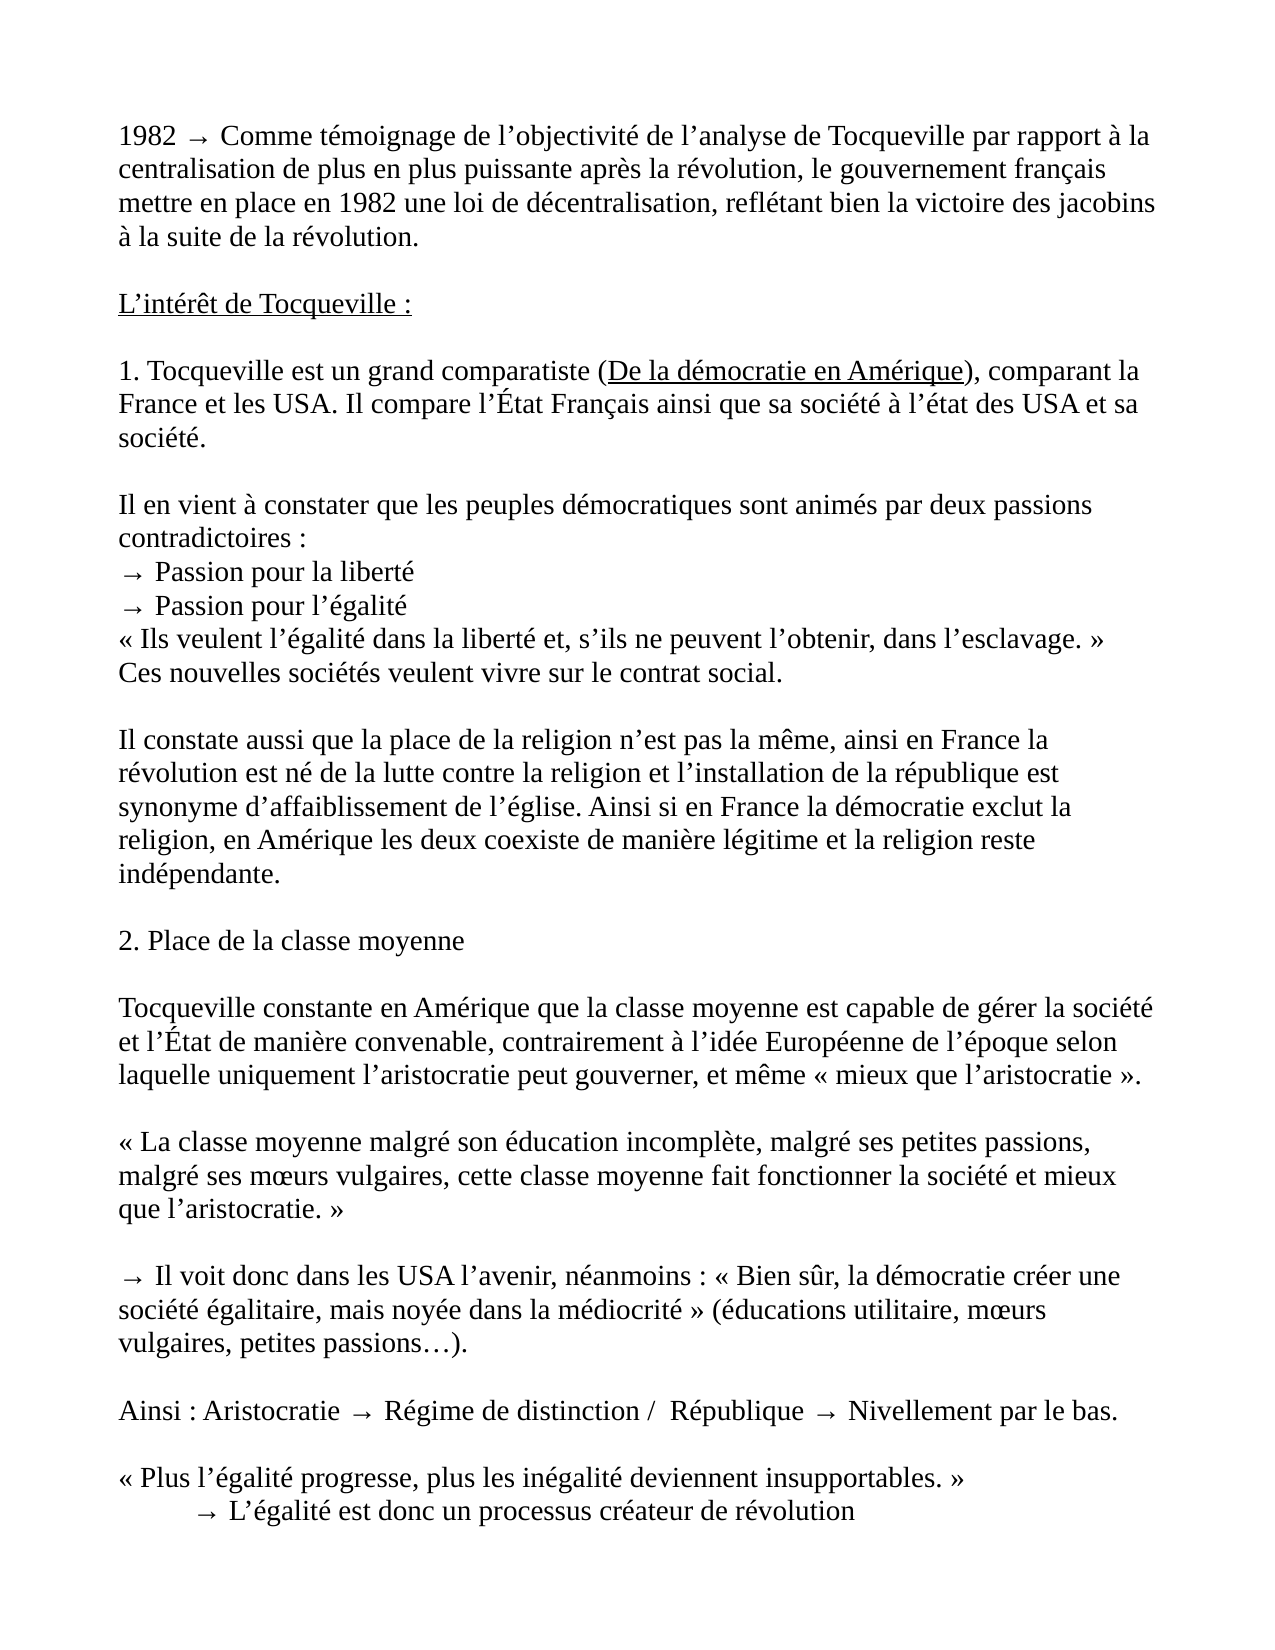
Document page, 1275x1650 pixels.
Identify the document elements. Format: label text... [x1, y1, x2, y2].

text « Ils veulent l’égalité dans la liberté et, s’ils ne peuvent l’obtenir, dans l’esclavage. » [118, 621, 1157, 655]
text Il en vient à constater que les peuples démocratiques sont animés par deux passions contradictoires : [118, 487, 1157, 554]
text 1982 → Comme témoignage de l’objectivité de l’analyse de Tocqueville par rapport à la centralisation de plus en plus puissante après la révolution, le gouvernement français mettre en place en 1982 une loi de décentralisation, reflétant bien la victoire des jacobins à la suite de la révolution. [118, 118, 1157, 252]
text « Plus l’égalité progresse, plus les inégalité deviennent insupportables. » [118, 1460, 1157, 1493]
text Il constate aussi que la place de la religion n’est pas la même, ainsi en France la révolution est né de la lutte contre la religion et l’installation de la république est synonyme d’affaiblissement de l’église. Ainsi si en France la démocratie exclut la religion, en Amérique les deux coexiste de manière légitime et la religion reste indépendante. [118, 722, 1157, 889]
text L’intérêt de Tocqueville : [118, 286, 1157, 319]
text 1. Tocqueville est un grand comparatiste (De la démocratie en Amérique), comparant la France et les USA. Il compare l’État Français ainsi que sa société à l’état des USA et sa société. [118, 353, 1157, 453]
text → Passion pour l’égalité [118, 588, 1157, 621]
text → Il voit donc dans les USA l’avenir, néanmoins : « Bien sûr, la démocratie créer une société égalitaire, mais noyée dans la médiocrité » (éducations utilitaire, mœurs vulgaires, petites passions…). [118, 1258, 1157, 1359]
text 2. Place de la classe moyenne [118, 923, 1157, 957]
text « La classe moyenne malgré son éducation incomplète, malgré ses petites passions, malgré ses mœurs vulgaires, cette classe moyenne fait fonctionner la société et mieux que l’aristocratie. » [118, 1124, 1157, 1225]
text Tocqueville constante en Amérique que la classe moyenne est capable de gérer la société et l’État de manière convenable, contrairement à l’idée Européenne de l’époque selon laquelle uniquement l’aristocratie peut gouverner, et même « mieux que l’aristocratie ». [118, 990, 1157, 1091]
text Ces nouvelles sociétés veulent vivre sur le contrat social. [118, 655, 1157, 688]
text Ainsi : Aristocratie → Régime de distinction / République → Nivellement par le bas. [118, 1393, 1157, 1426]
text → L’égalité est donc un processus créateur de révolution [118, 1493, 1157, 1527]
text → Passion pour la liberté [118, 554, 1157, 588]
